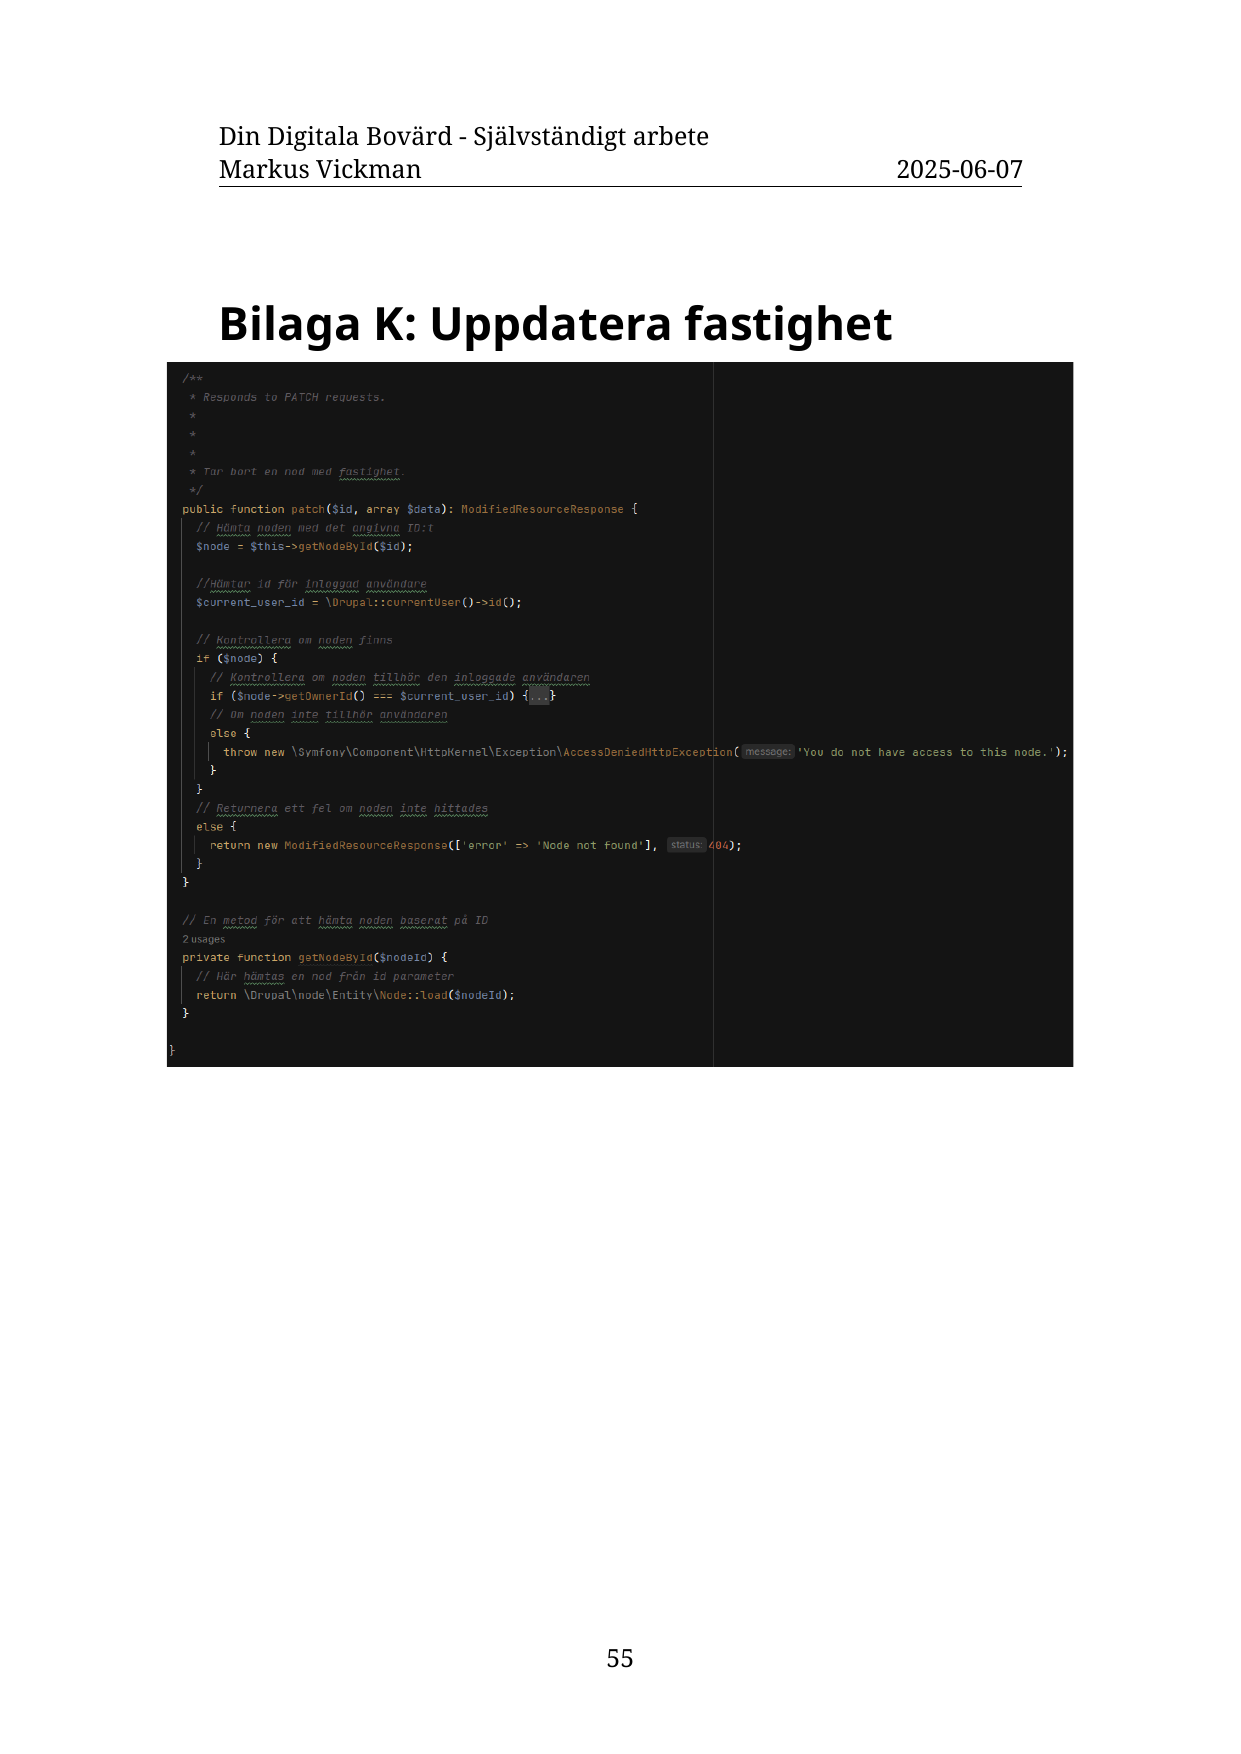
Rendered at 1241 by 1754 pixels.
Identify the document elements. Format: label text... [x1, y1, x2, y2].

picture [166, 362, 1074, 1067]
subtitle Bilaga K: Uppdatera fastighet [218, 291, 1022, 353]
